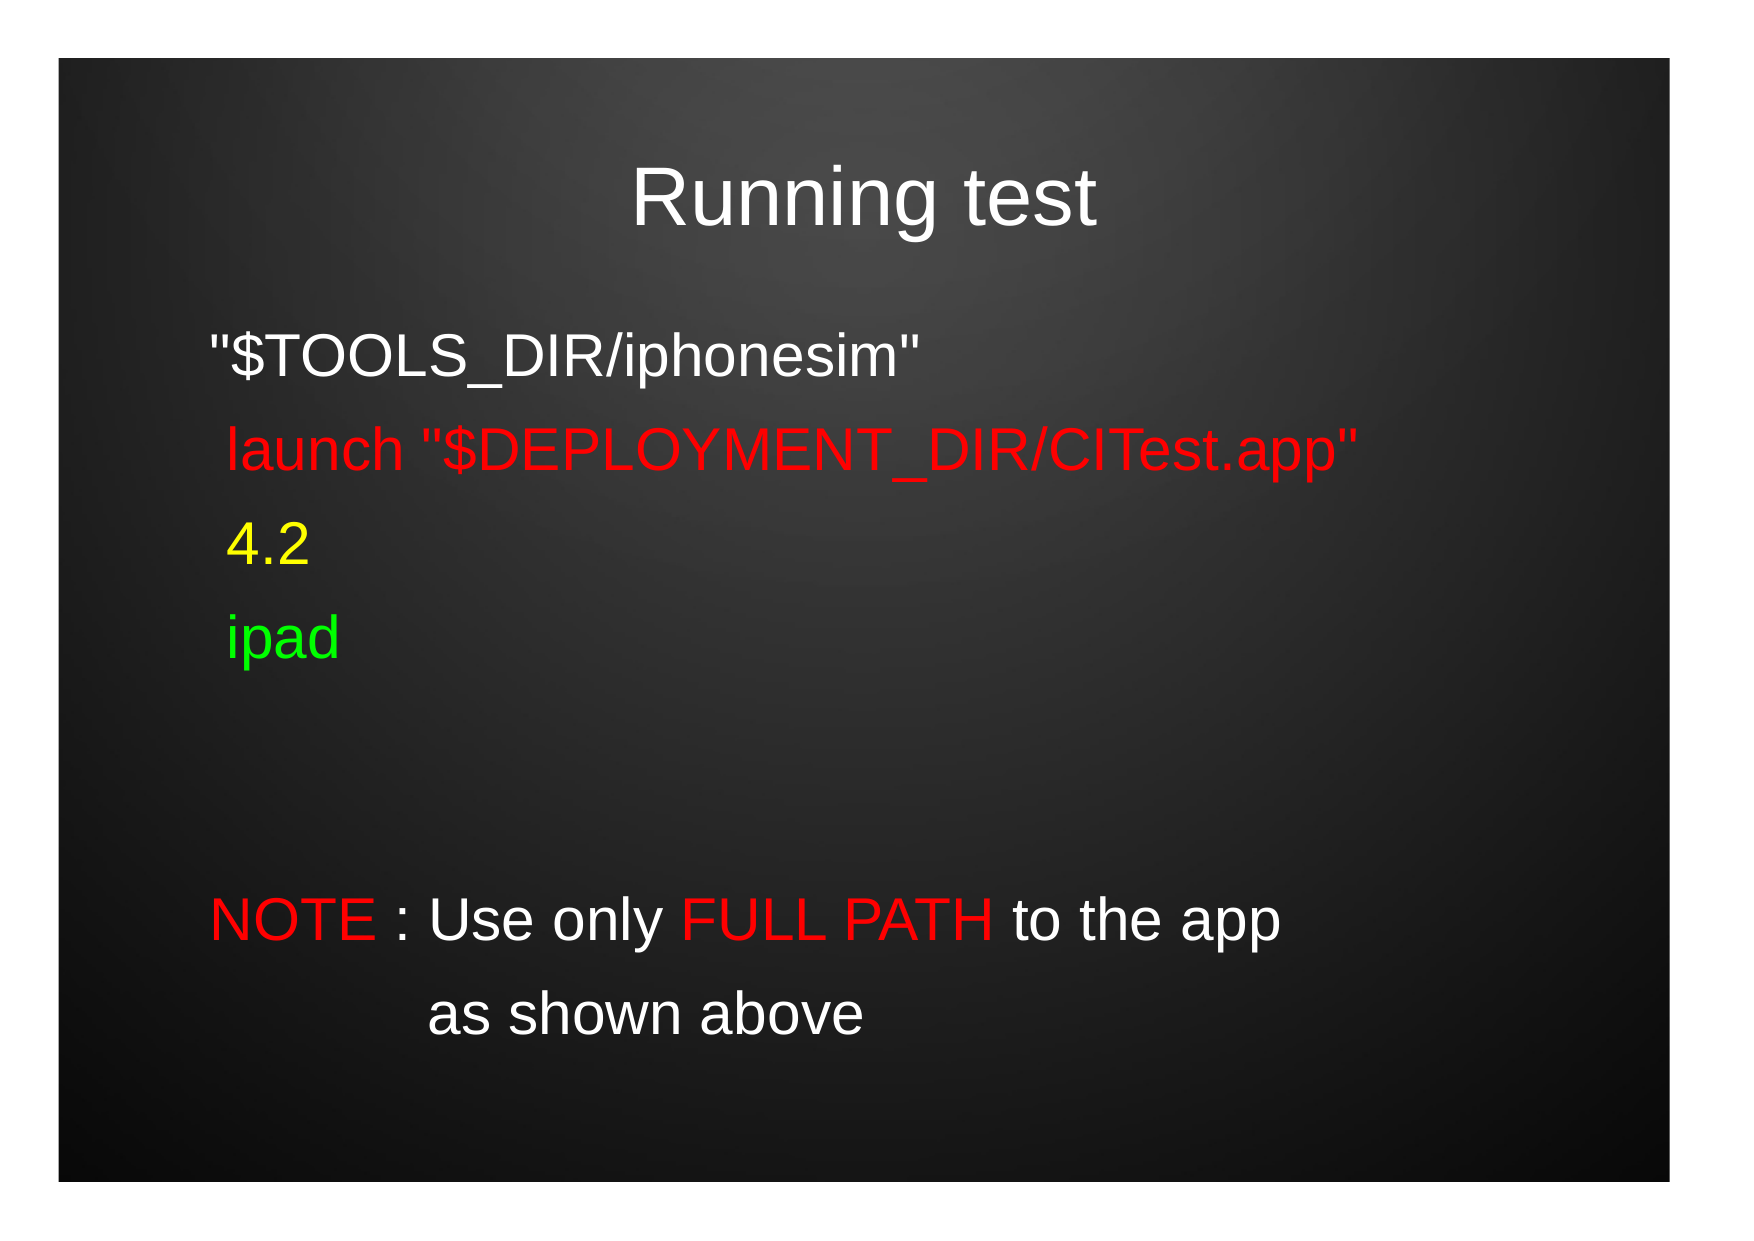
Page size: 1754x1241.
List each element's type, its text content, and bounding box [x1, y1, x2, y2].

list "$TOOLS_DIR/iphonesim" launch "$DEPLOYMENT_DIR/CITest.app" 4.2 ipad NOTE : Use only FULL PATH to the app as shown above [138, 321, 1589, 1048]
picture [58, 58, 1670, 1182]
title Running test [138, 110, 1589, 284]
